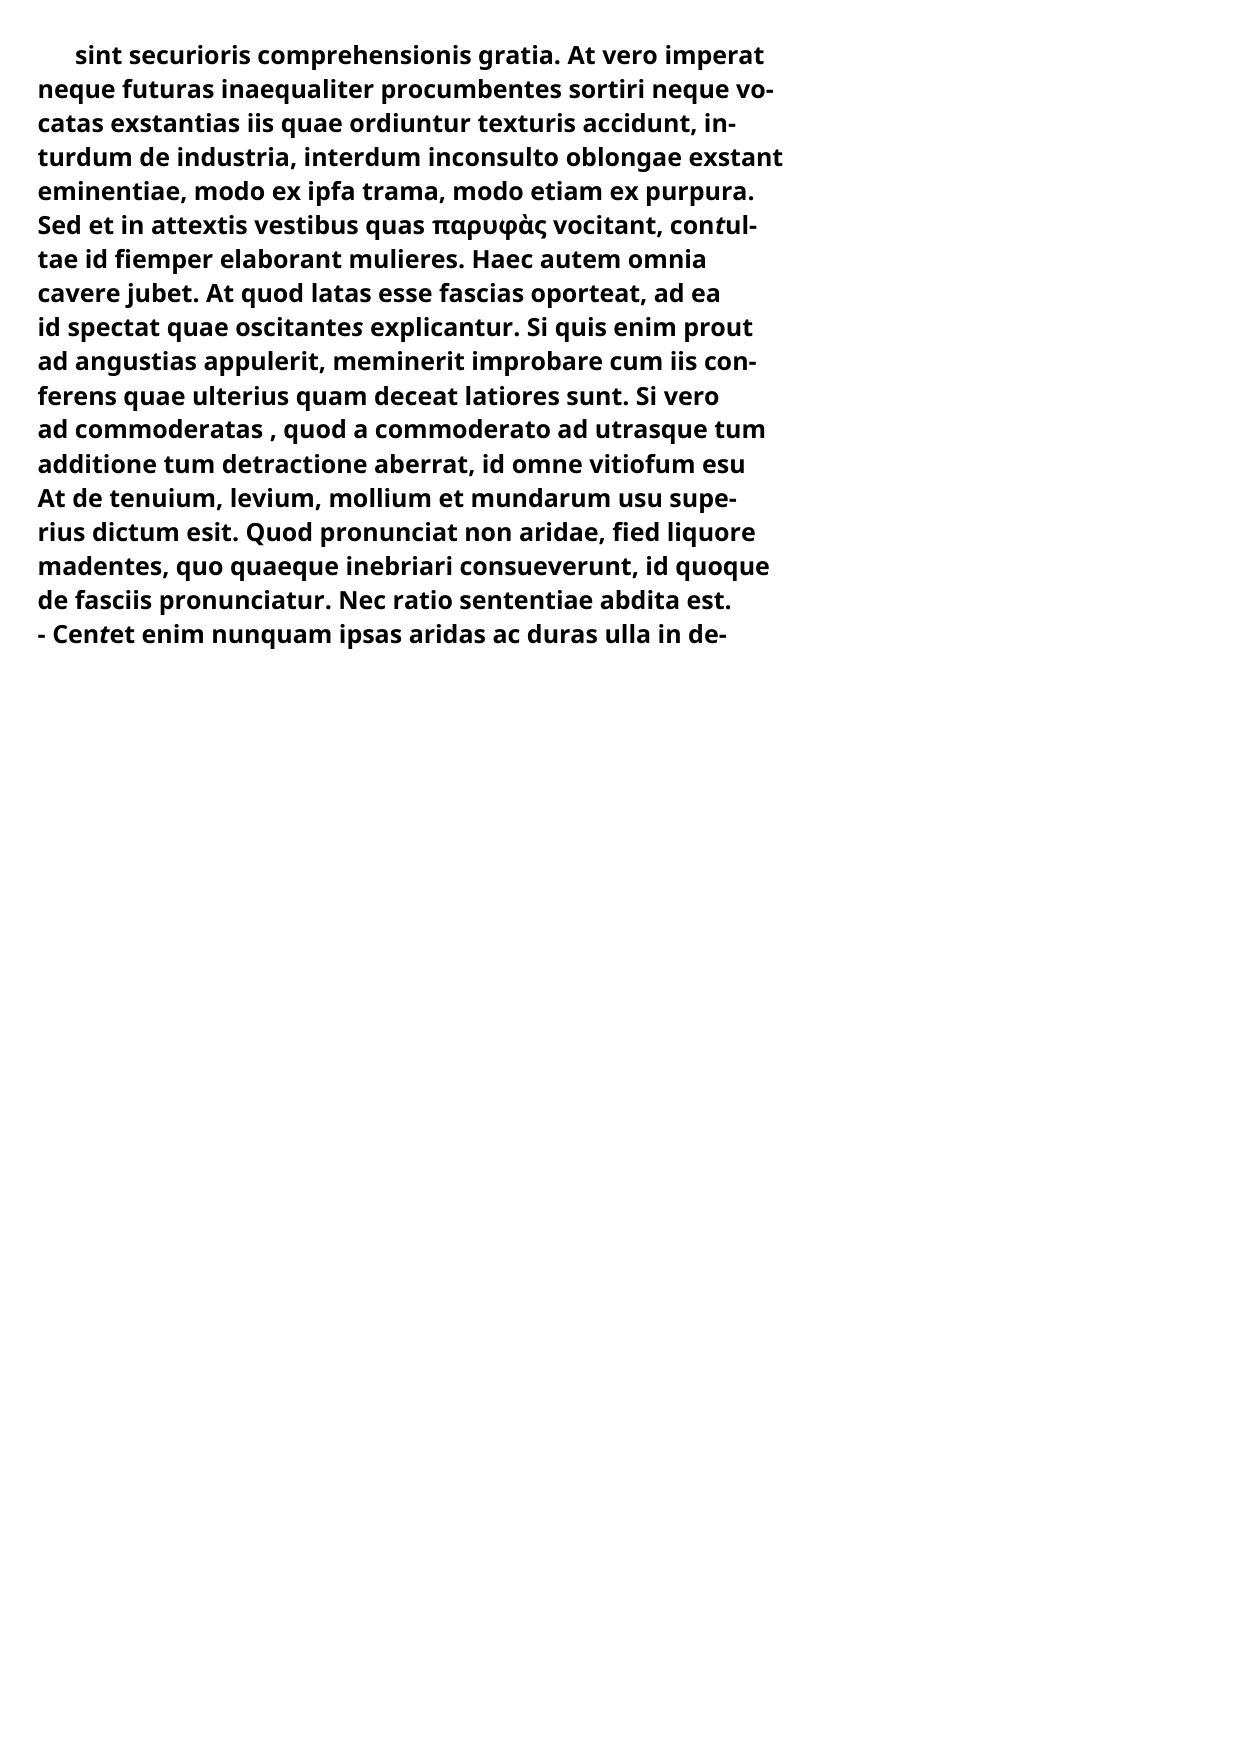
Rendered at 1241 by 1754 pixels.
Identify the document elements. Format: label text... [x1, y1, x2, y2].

text sint securioris comprehensionis gratia. At vero imperat neque futuras inaequaliter procumbentes sortiri neque vo- catas exstantias iis quae ordiuntur texturis accidunt, in- turdum de industria, interdum inconsulto oblongae exstant eminentiae, modo ex ipfa trama, modo etiam ex purpura. Sed et in attextis vestibus quas παρυφὰς vocitant, contul- tae id fiemper elaborant mulieres. Haec autem omnia cavere jubet. At quod latas esse fascias oporteat, ad ea id spectat quae oscitantes explicantur. Si quis enim prout ad angustias appulerit, meminerit improbare cum iis con- ferens quae ulterius quam deceat latiores sunt. Si vero ad commoderatas , quod a commoderato ad utrasque tum additione tum detractione aberrat, id omne vitiofum esu At de tenuium, levium, mollium et mundarum usu supe- rius dictum esit. Quod pronunciat non aridae, fied liquore madentes, quo quaeque inebriari consueverunt, id quoque de fasciis pronunciatur. Nec ratio sententiae abdita est. - Centet enim nunquam ipsas aridas ac duras ulla in de- [37, 37, 1203, 651]
